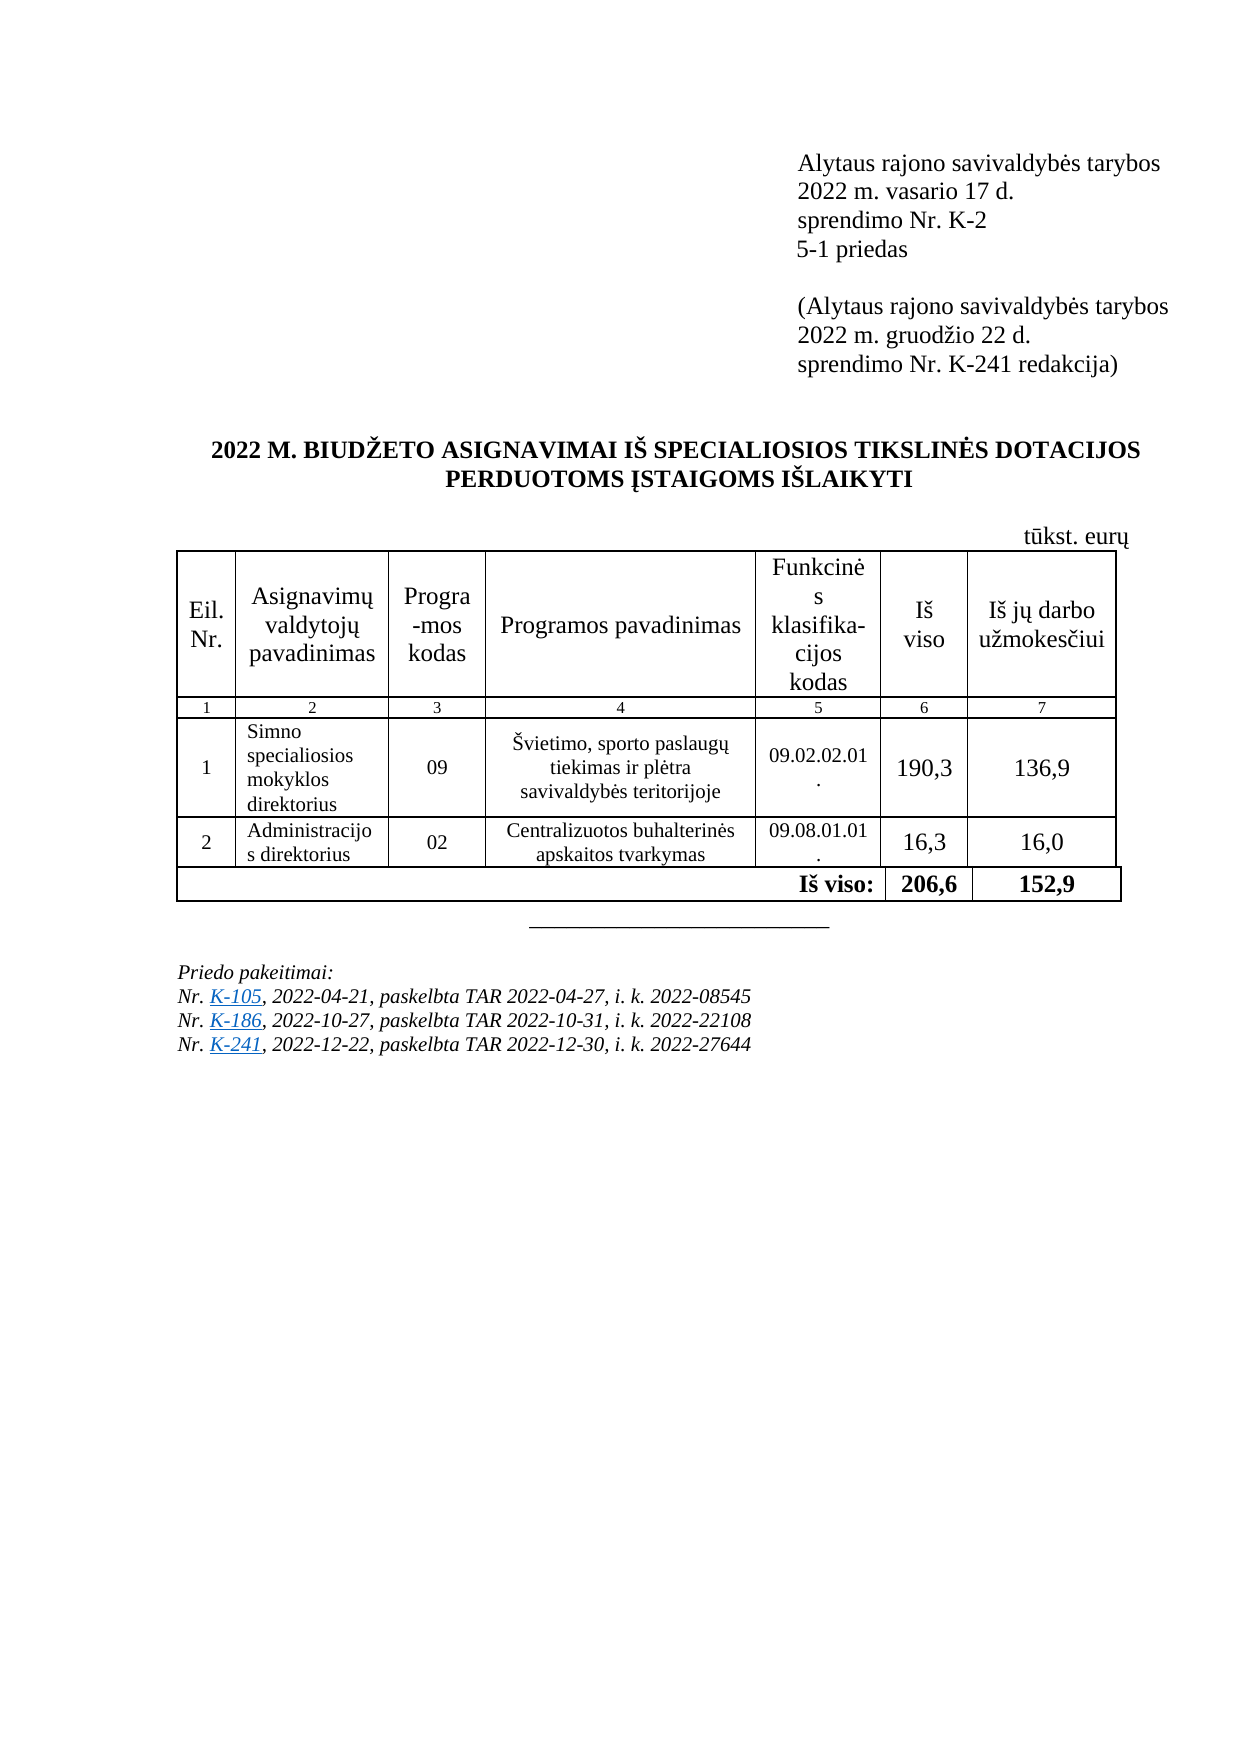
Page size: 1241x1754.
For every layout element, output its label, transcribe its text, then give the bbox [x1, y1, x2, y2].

table_cell 190,3 [881, 719, 967, 816]
text 2022 M. BIUDŽETO ASIGNAVIMAI IŠ SPECIALIOSIOS TIKSLINĖS DOTACIJOS [177, 435, 1181, 464]
text Nr. K-241, 2022-12-22, paskelbta TAR 2022-12-30, i. k. 2022-27644 [177, 1032, 1181, 1056]
table_cell [1144, 816, 1149, 866]
text Alytaus rajono savivaldybės tarybos [177, 148, 1181, 176]
table_cell [1144, 717, 1149, 816]
table_header Eil. Nr. [178, 552, 235, 696]
table_header Iš jų darbo užmokesčiui [968, 552, 1115, 696]
text Priedo pakeitimai: [177, 960, 1181, 984]
table_cell [1144, 696, 1149, 717]
text sprendimo Nr. K-2 [177, 205, 1181, 234]
text (Alytaus rajono savivaldybės tarybos [177, 291, 1181, 320]
text sprendimo Nr. K-241 redakcija) [177, 349, 1181, 378]
table_header Iš viso [881, 552, 967, 696]
table_cell 2 [178, 818, 235, 866]
table_cell 1 [178, 719, 235, 816]
table_cell 02 [389, 818, 485, 866]
table_cell Administracijos direktorius [236, 818, 388, 866]
table_header [1117, 550, 1121, 595]
table_header [1144, 550, 1149, 595]
table_header Asignavimų valdytojų pavadinimas [236, 552, 388, 696]
table_header Funkcinės klasifika-cijos kodas [756, 552, 880, 696]
table_header [1121, 550, 1144, 595]
table_cell 206,6 [886, 868, 972, 900]
table_cell 09.08.01.01. [756, 818, 880, 866]
table_header Progra-mos kodas [389, 552, 485, 696]
table_cell 4 [486, 698, 755, 717]
table_cell Simno specialiosios mokyklos direktorius [236, 719, 388, 816]
table_header Programos pavadinimas [486, 552, 755, 696]
table_cell [1117, 696, 1144, 717]
table_cell 152,9 [973, 868, 1120, 900]
text 2022 m. vasario 17 d. [177, 176, 1181, 205]
text ________________________ [177, 902, 1181, 931]
table_cell 16,3 [881, 818, 967, 866]
table_cell 5 [756, 698, 880, 717]
table_cell 3 [389, 698, 485, 717]
table_cell [1144, 595, 1149, 696]
table_cell 6 [881, 698, 967, 717]
text PERDUOTOMS ĮSTAIGOMS IŠLAIKYTI [177, 464, 1181, 493]
table_cell Centralizuotos buhalterinės apskaitos tvarkymas [486, 818, 755, 866]
text 2022 m. gruodžio 22 d. [177, 320, 1181, 349]
table_cell [1117, 816, 1144, 866]
table_cell 7 [968, 698, 1115, 717]
table_cell Švietimo, sporto paslaugų tiekimas ir plėtra savivaldybės teritorijoje [486, 719, 755, 816]
table_cell 09.02.02.01. [756, 719, 880, 816]
text tūkst. eurų [177, 521, 1181, 550]
table_cell [1117, 595, 1144, 696]
table_cell 136,9 [968, 719, 1115, 816]
table_cell Iš viso: [178, 868, 885, 900]
table_cell 1 [178, 698, 235, 717]
table_cell 2 [236, 698, 388, 717]
table_cell [1117, 717, 1144, 816]
text Nr. K-105, 2022-04-21, paskelbta TAR 2022-04-27, i. k. 2022-08545 [177, 984, 1181, 1008]
table_cell 16,0 [968, 818, 1115, 866]
table_cell [1122, 866, 1149, 900]
text Nr. K-186, 2022-10-27, paskelbta TAR 2022-10-31, i. k. 2022-22108 [177, 1008, 1181, 1032]
table_cell 09 [389, 719, 485, 816]
text 5-1 priedas [796, 234, 1181, 263]
